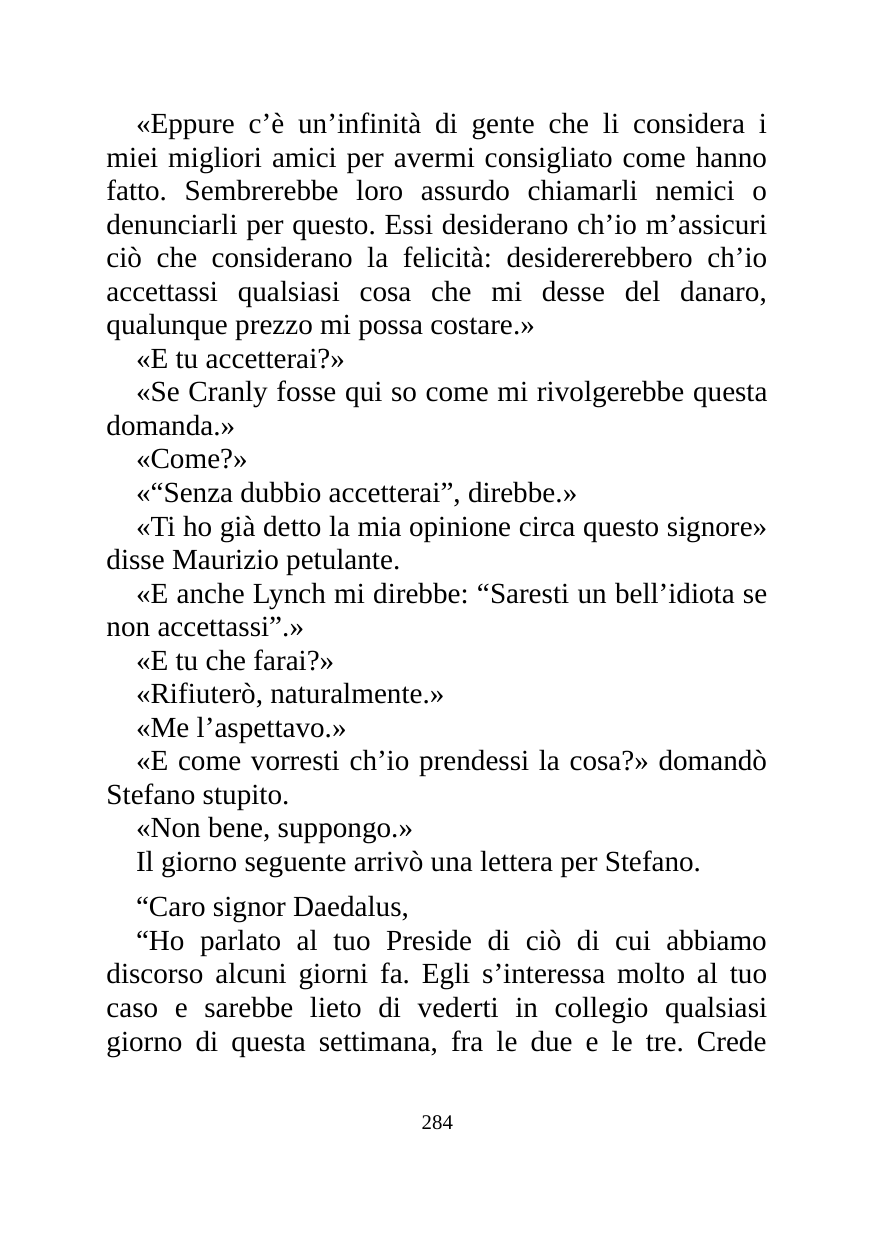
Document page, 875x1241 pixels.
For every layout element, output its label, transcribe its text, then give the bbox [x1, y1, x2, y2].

text «Me l’aspettavo.» [106, 710, 768, 743]
text «Come?» [106, 442, 768, 475]
text “Ho parlato al tuo Preside di ciò di cui abbiamo discorso alcuni giorni fa. Egli s’interessa molto al tuo caso e sarebbe lieto di vederti in collegio qualsiasi giorno di questa settimana, fra le due e le tre. Crede [106, 923, 768, 1057]
text «Ti ho già detto la mia opinione circa questo signore» disse Maurizio petulante. [106, 509, 768, 576]
text «Se Cranly fosse qui so come mi rivolgerebbe questa domanda.» [106, 374, 768, 442]
text “Caro signor Daedalus, [106, 889, 768, 923]
text «E come vorresti ch’io prendessi la cosa?» domandò Stefano stupito. [106, 743, 768, 811]
text «Rifiuterò, naturalmente.» [106, 676, 768, 710]
text «E tu accetterai?» [106, 341, 768, 374]
text «E anche Lynch mi direbbe: “Saresti un bell’idiota se non accettassi”.» [106, 576, 768, 643]
text «“Senza dubbio accetterai”, direbbe.» [106, 475, 768, 509]
text Il giorno seguente arrivò una lettera per Stefano. [106, 844, 768, 878]
text «E tu che farai?» [106, 643, 768, 676]
text «Non bene, suppongo.» [106, 811, 768, 844]
text «Eppure c’è un’infinità di gente che li considera i miei migliori amici per avermi consigliato come hanno fatto. Sembrerebbe loro assurdo chiamarli nemici o denunciarli per questo. Essi desiderano ch’io m’assicuri ciò che considerano la felicità: desidererebbero ch’io accettassi qualsiasi cosa che mi desse del danaro, qualunque prezzo mi possa costare.» [106, 106, 768, 341]
